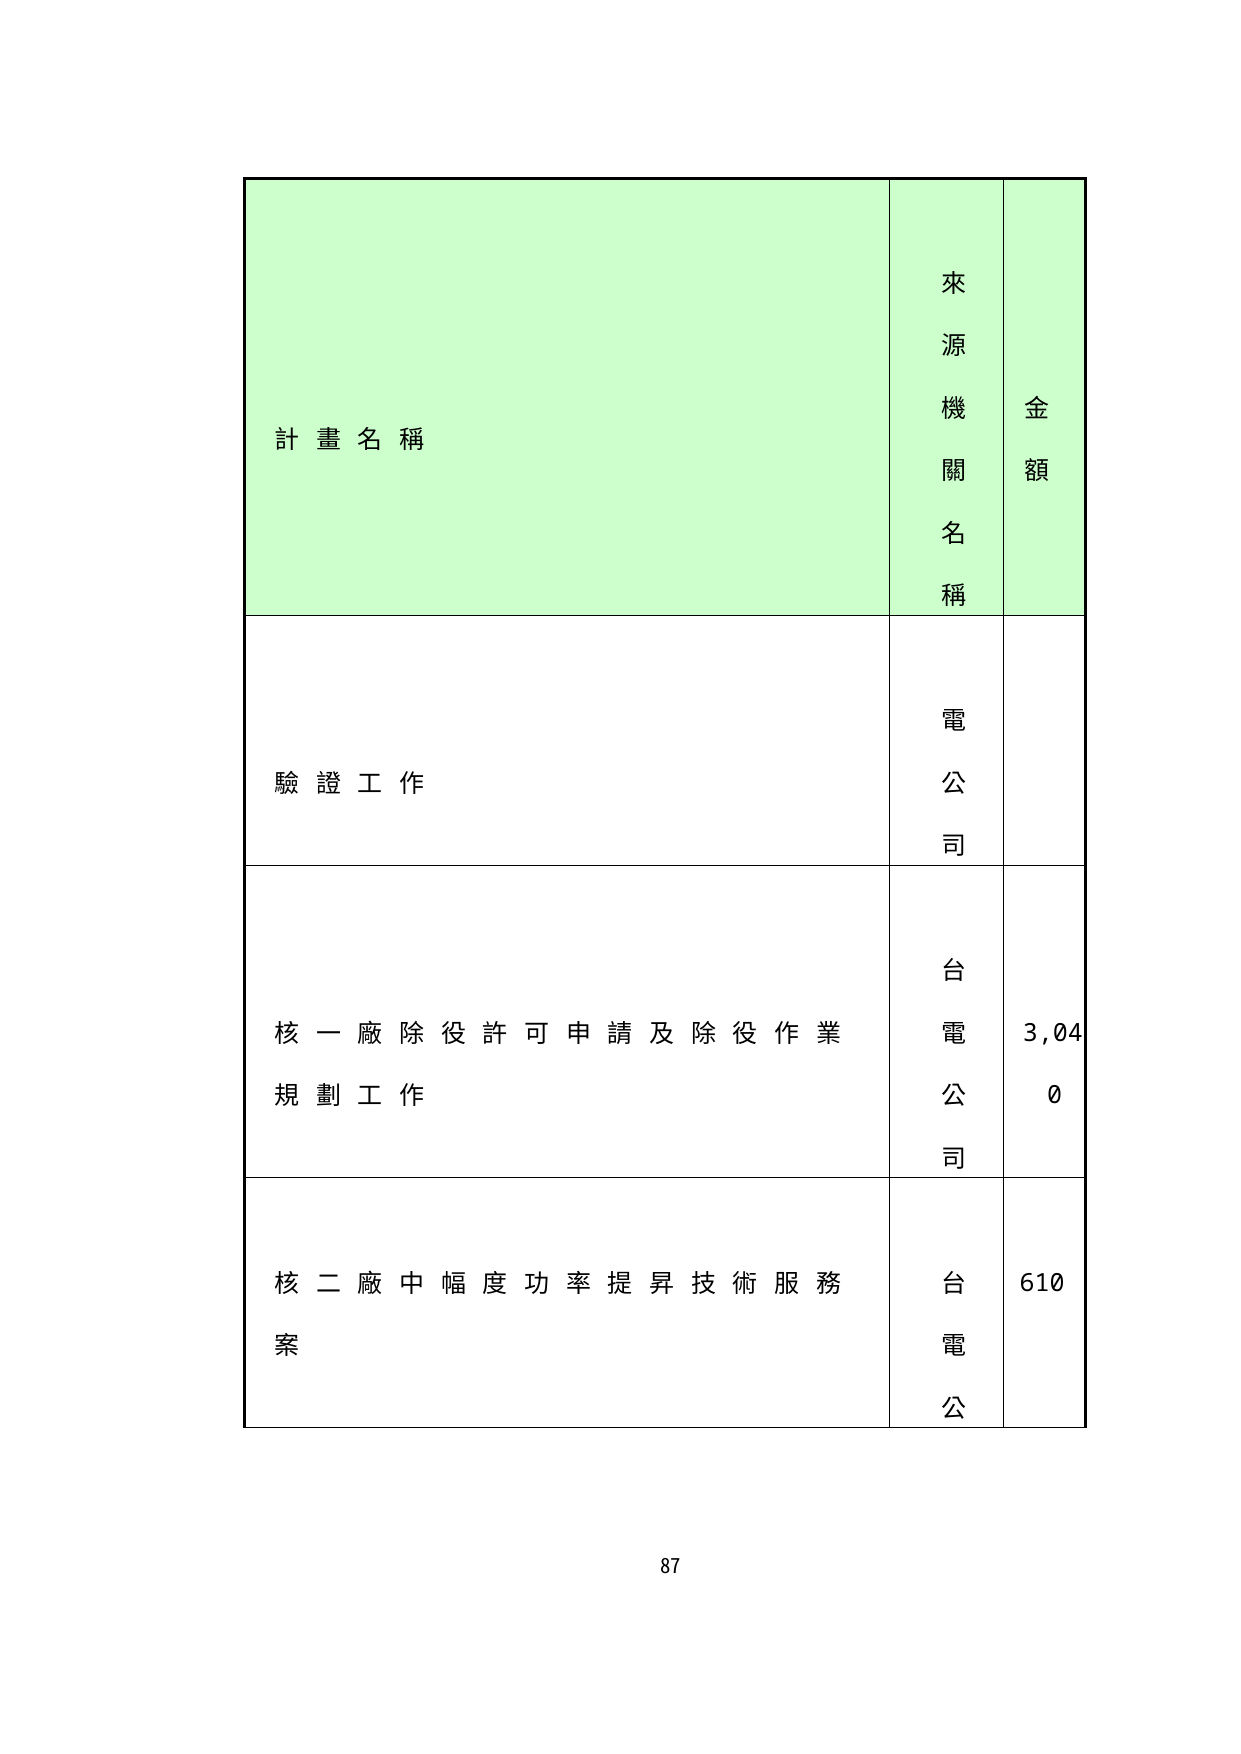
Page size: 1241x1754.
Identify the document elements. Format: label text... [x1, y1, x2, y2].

table_cell 電公司 [890, 616, 1003, 865]
table_cell 核二廠中幅度功率提昇技術服務案 [246, 1178, 889, 1427]
table_header 金額 [1004, 180, 1084, 615]
table_cell 610 [1004, 1178, 1084, 1427]
table_header 來源機關名稱 [890, 180, 1003, 615]
table_cell [1004, 616, 1084, 865]
table_header 計畫名稱 [246, 180, 889, 615]
table_cell 核一廠除役許可申請及除役作業規劃工作 [246, 866, 889, 1177]
table_cell 驗證工作 [246, 616, 889, 865]
table_cell 3,040 [1004, 866, 1084, 1177]
table_cell 台電公 [890, 1178, 1003, 1427]
table_cell 台電公司 [890, 866, 1003, 1177]
